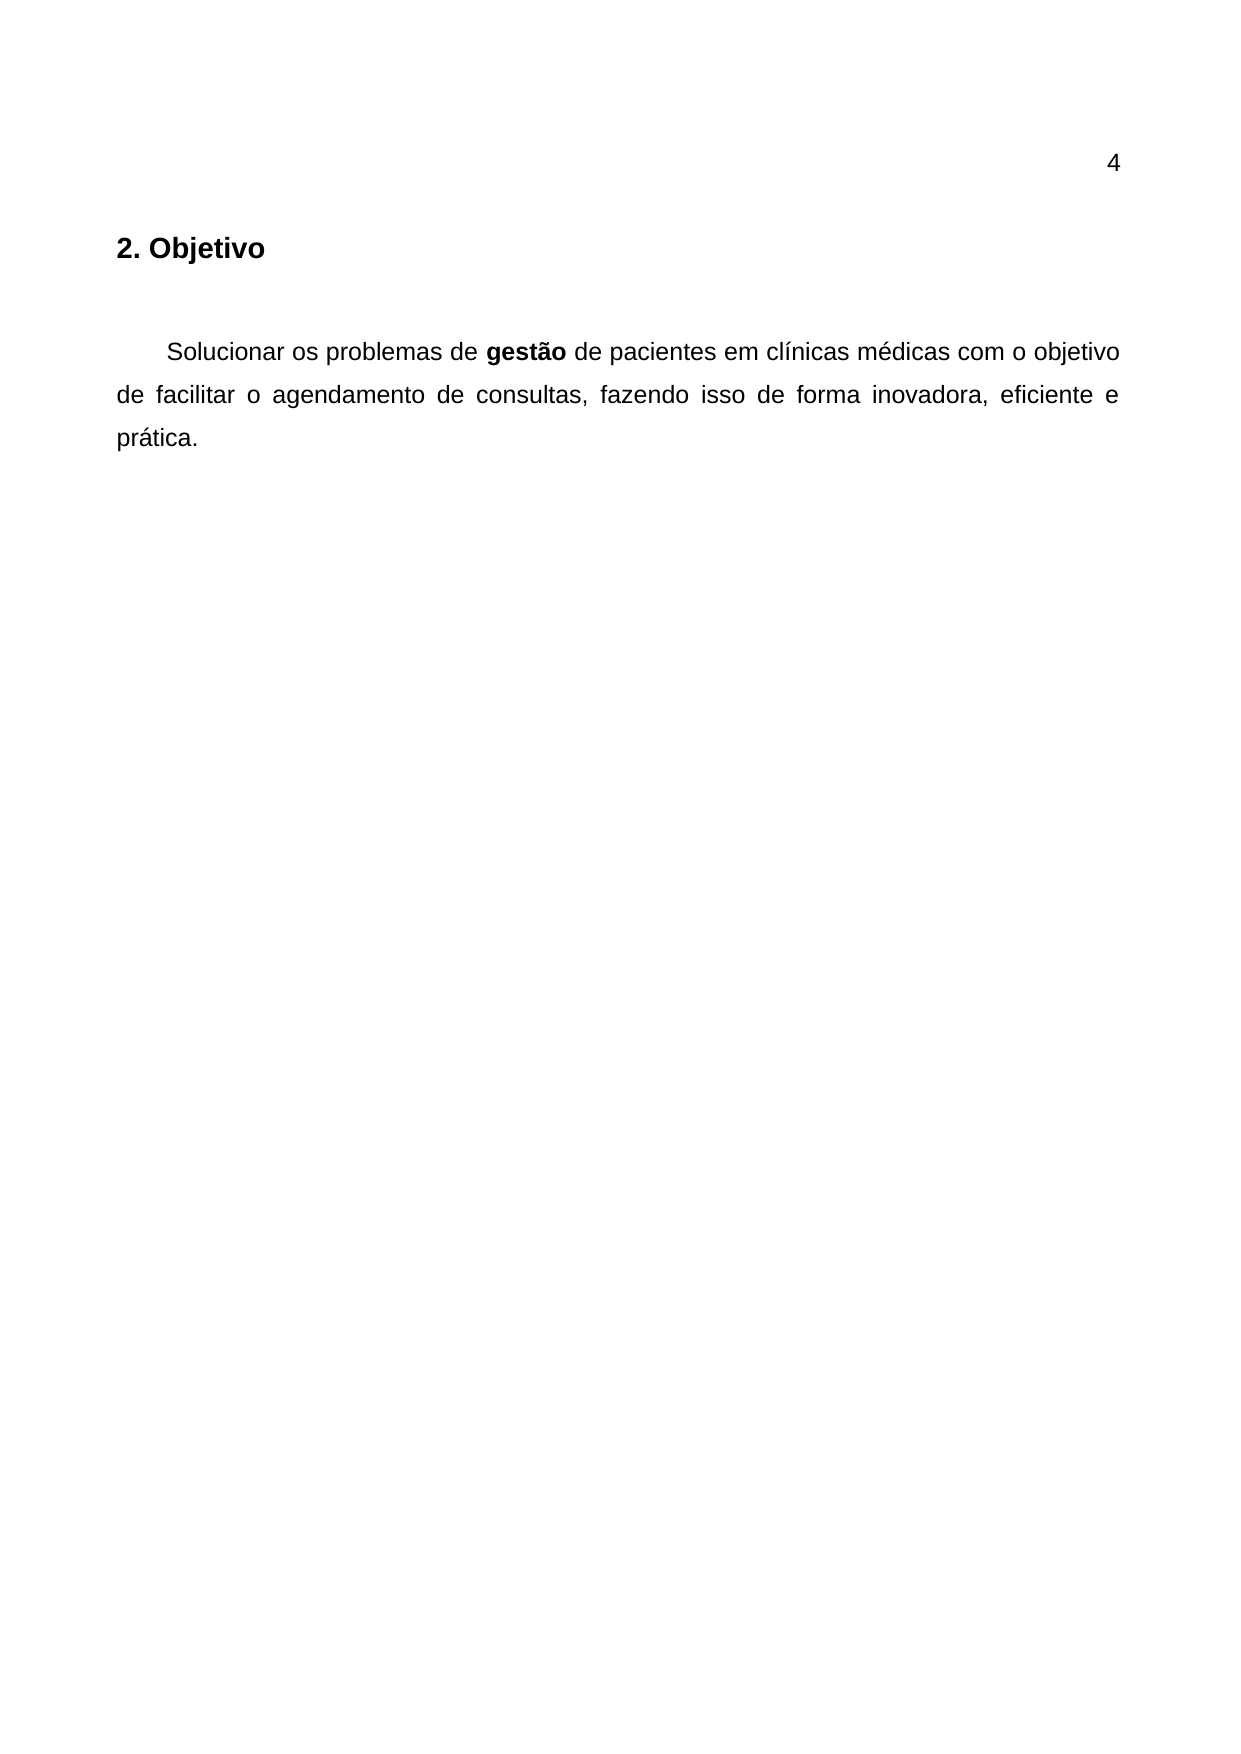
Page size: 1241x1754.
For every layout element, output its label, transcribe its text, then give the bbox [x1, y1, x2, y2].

text Solucionar os problemas de gestão de pacientes em clínicas médicas com o objetivo de facilitar o agendamento de consultas, fazendo isso de forma inovadora, eficiente e prática. [116, 337, 1121, 452]
subtitle 2. Objetivo [116, 231, 1121, 264]
